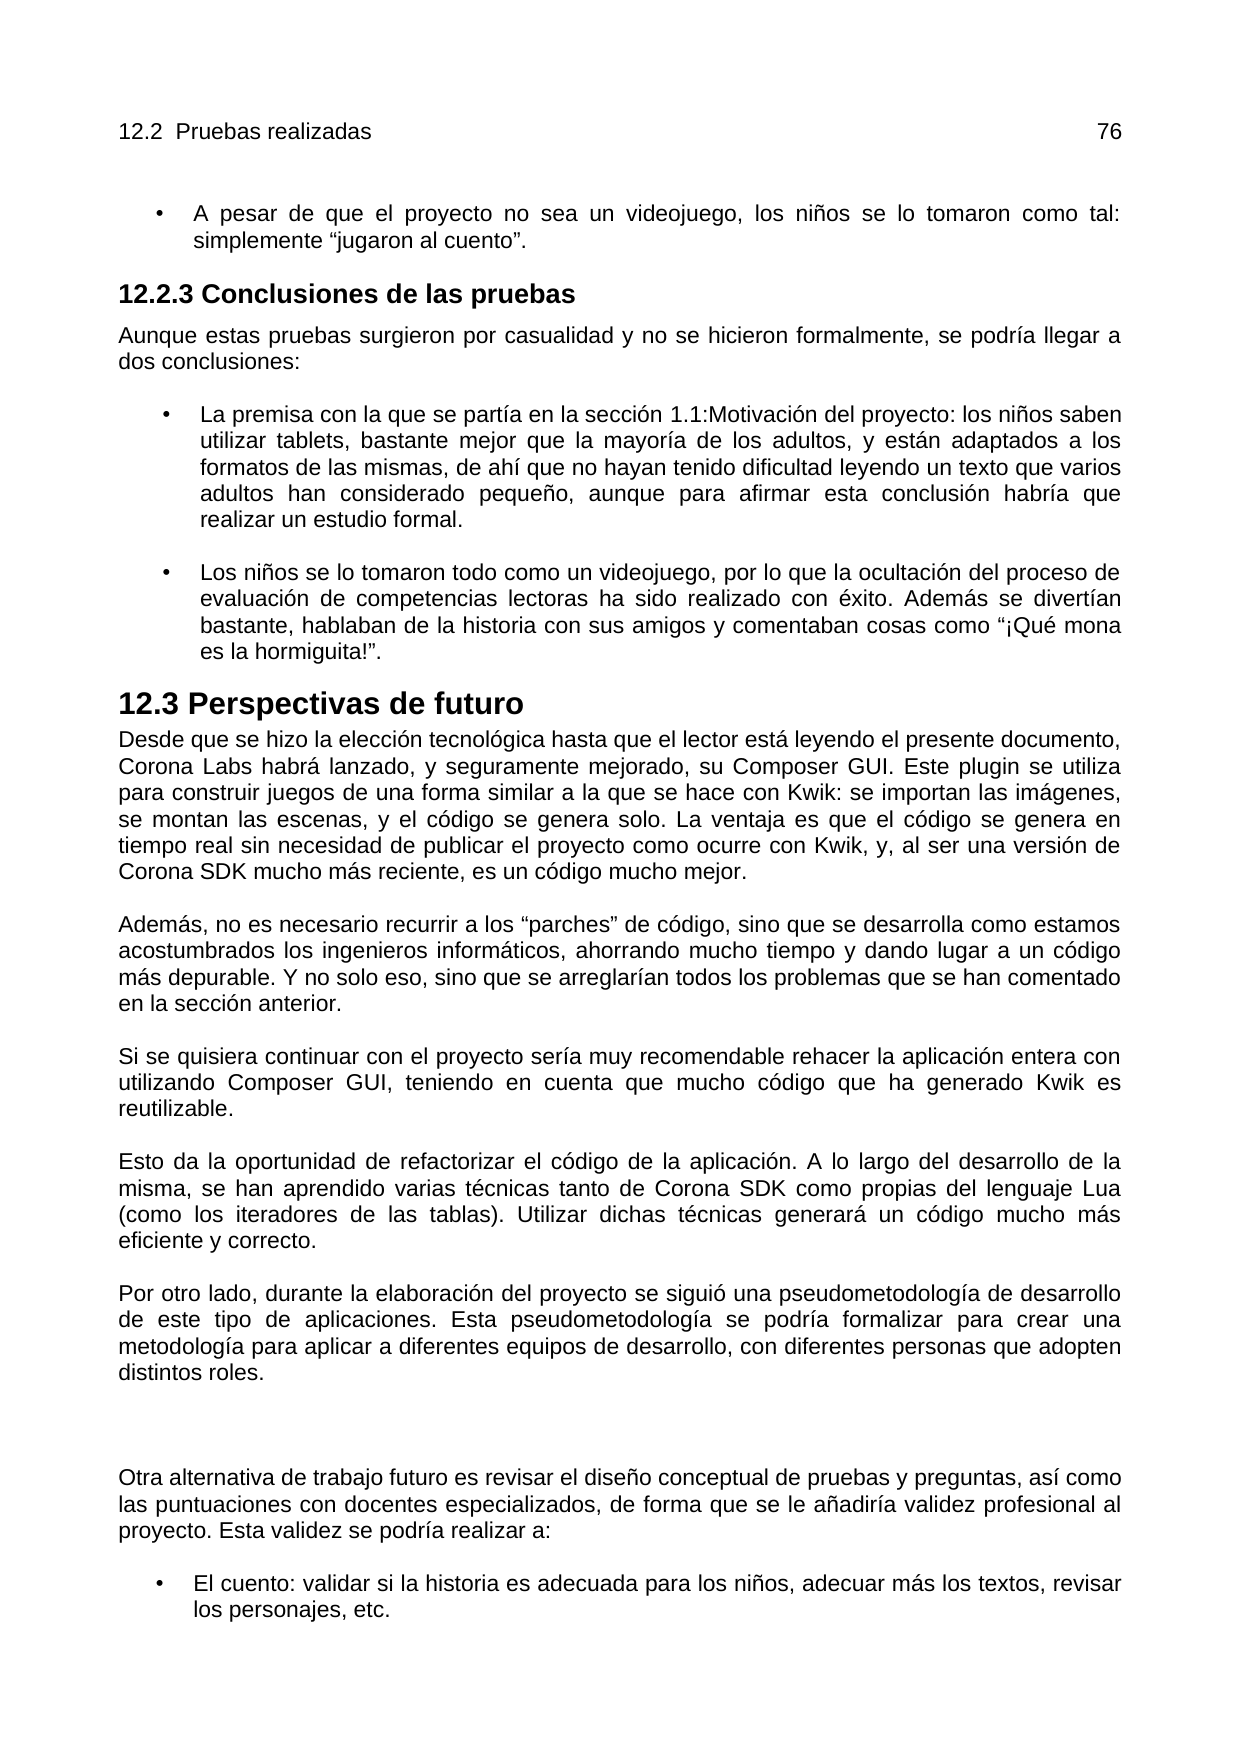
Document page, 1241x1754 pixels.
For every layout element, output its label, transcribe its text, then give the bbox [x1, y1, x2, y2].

list Los niños se lo tomaron todo como un videojuego, por lo que la ocultación del proceso de evaluación de competencias lectoras ha sido realizado con éxito. Además se divertían bastante, hablaban de la historia con sus amigos y comentaban cosas como “¡Qué mona es la hormiguita!”. [162, 559, 1122, 664]
text Si se quisiera continuar con el proyecto sería muy recomendable rehacer la aplicación entera con utilizando Composer GUI, teniendo en cuenta que mucho código que ha generado Kwik es reutilizable. [118, 1043, 1122, 1122]
text Aunque estas pruebas surgieron por casualidad y no se hicieron formalmente, se podría llegar a dos conclusiones: [118, 322, 1122, 374]
subtitle Conclusiones de las pruebas [118, 278, 1122, 309]
list El cuento: validar si la historia es adecuada para los niños, adecuar más los textos, revisar los personajes, etc. [156, 1570, 1122, 1622]
text Otra alternativa de trabajo futuro es revisar el diseño conceptual de pruebas y preguntas, así como las puntuaciones con docentes especializados, de forma que se le añadiría validez profesional al proyecto. Esta validez se podría realizar a: [118, 1464, 1122, 1543]
text Desde que se hizo la elección tecnológica hasta que el lector está leyendo el presente documento, Corona Labs habrá lanzado, y seguramente mejorado, su Composer GUI. Este plugin se utiliza para construir juegos de una forma similar a la que se hace con Kwik: se importan las imágenes, se montan las escenas, y el código se genera solo. La ventaja es que el código se genera en tiempo real sin necesidad de publicar el proyecto como ocurre con Kwik, y, al ser una versión de Corona SDK mucho más reciente, es un código mucho mejor. [118, 726, 1122, 884]
subtitle Perspectivas de futuro [118, 685, 1122, 721]
text Esto da la oportunidad de refactorizar el código de la aplicación. A lo largo del desarrollo de la misma, se han aprendido varias técnicas tanto de Corona SDK como propias del lenguaje Lua (como los iteradores de las tablas). Utilizar dichas técnicas generará un código mucho más eficiente y correcto. [118, 1148, 1122, 1253]
text Además, no es necesario recurrir a los “parches” de código, sino que se desarrolla como estamos acostumbrados los ingenieros informáticos, ahorrando mucho tiempo y dando lugar a un código más depurable. Y no solo eso, sino que se arreglarían todos los problemas que se han comentado en la sección anterior. [118, 911, 1122, 1016]
text Por otro lado, durante la elaboración del proyecto se siguió una pseudometodología de desarrollo de este tipo de aplicaciones. Esta pseudometodología se podría formalizar para crear una metodología para aplicar a diferentes equipos de desarrollo, con diferentes personas que adopten distintos roles. [118, 1280, 1122, 1385]
list A pesar de que el proyecto no sea un videojuego, los niños se lo tomaron como tal: simplemente “jugaron al cuento”. [156, 200, 1122, 253]
list La premisa con la que se partía en la sección 1.1:Motivación del proyecto: los niños saben utilizar tablets, bastante mejor que la mayoría de los adultos, y están adaptados a los formatos de las mismas, de ahí que no hayan tenido dificultad leyendo un texto que varios adultos han considerado pequeño, aunque para afirmar esta conclusión habría que realizar un estudio formal. [162, 401, 1122, 533]
